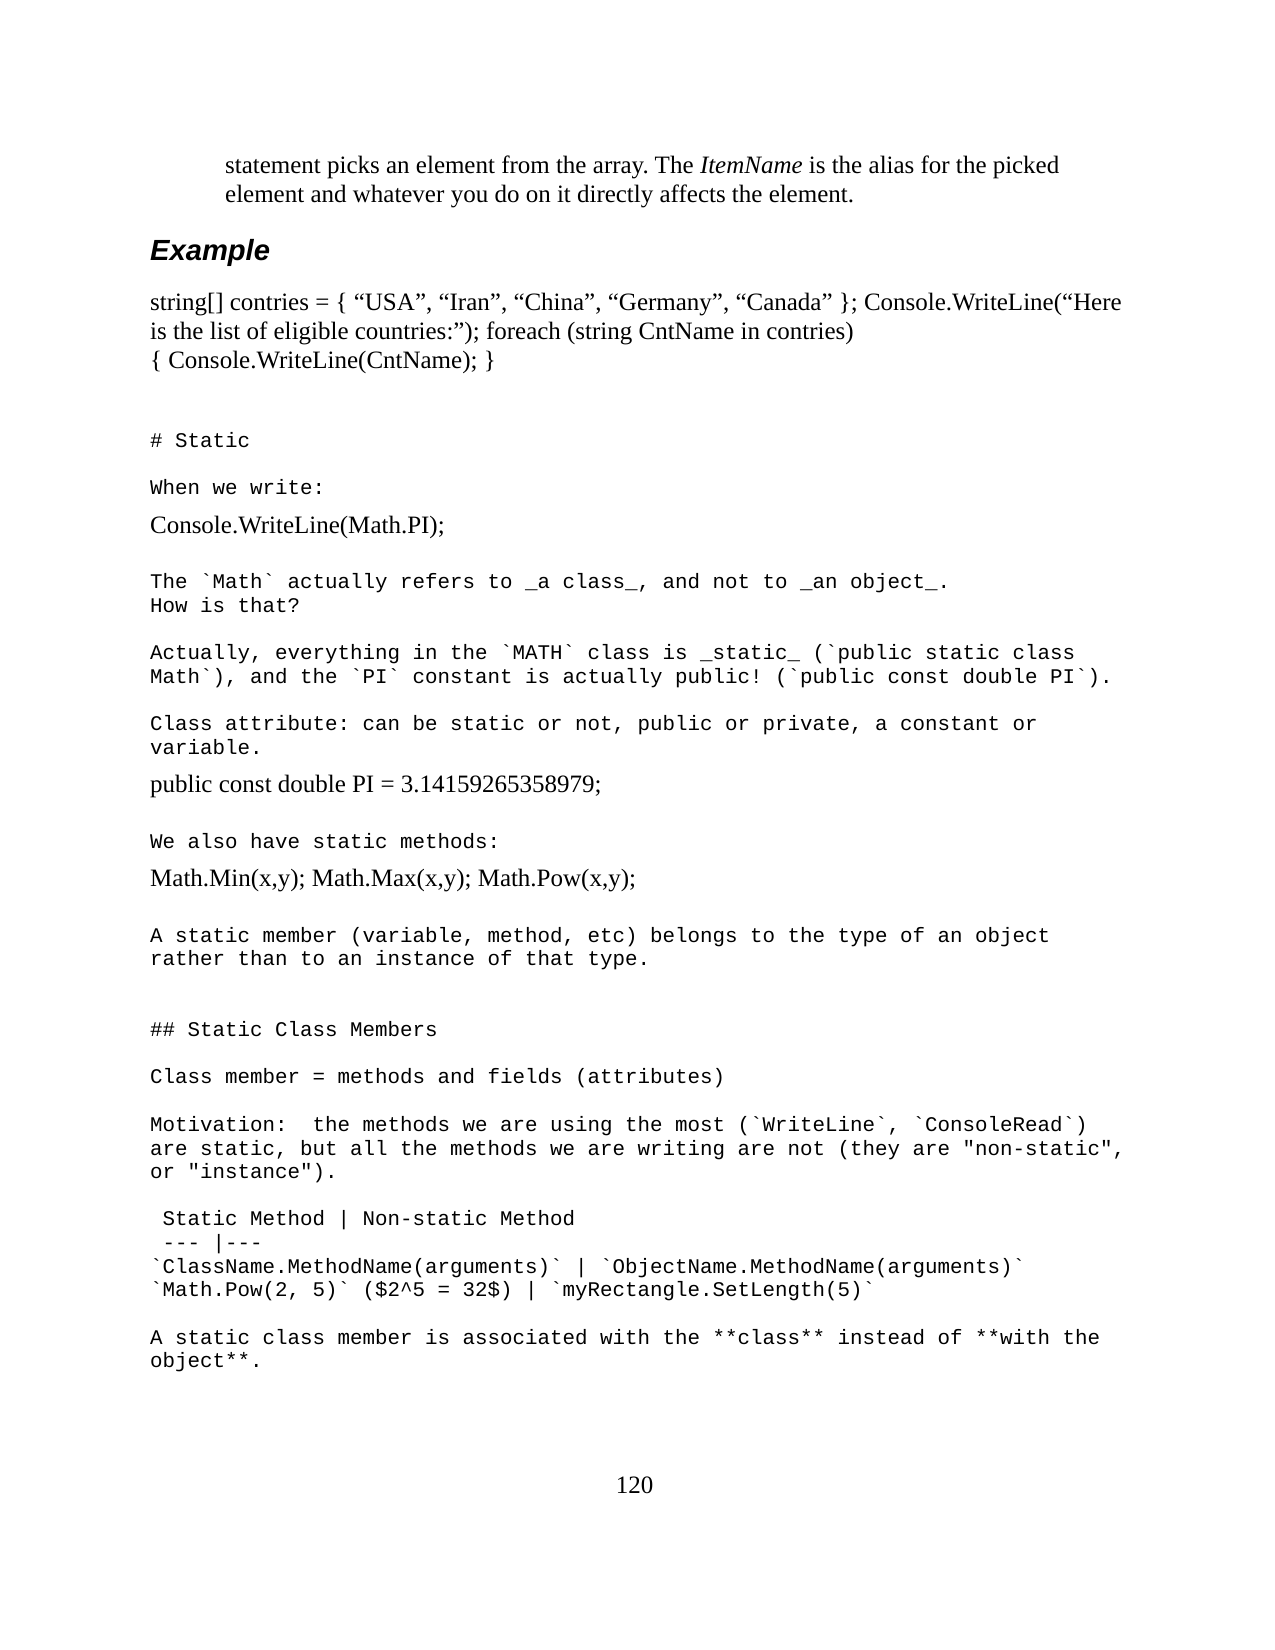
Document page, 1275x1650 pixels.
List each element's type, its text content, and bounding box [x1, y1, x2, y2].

text --- |--- [150, 1232, 1125, 1256]
text ## Static Class Members [150, 1019, 1125, 1043]
text Actually, everything in the `MATH` class is _static_ (`public static class Math`), and the `PI` constant is actually public! (`public const double PI`). [150, 642, 1125, 689]
text `ClassName.MethodName(arguments)` | `ObjectName.MethodName(arguments)` [150, 1256, 1125, 1279]
text string[] contries = { “USA”, “Iran”, “China”, “Germany”, “Canada” }; Console.WriteLine(“Here is the list of eligible countries:”); foreach (string CntName in contries) { Console.WriteLine(CntName); } [150, 287, 1125, 374]
text # Static [150, 430, 1125, 454]
text `Math.Pow(2, 5)` ($2^5 = 32$) | `myRectangle.SetLength(5)` [150, 1279, 1125, 1303]
text Console.WriteLine(Math.PI); [150, 510, 1125, 539]
text public const double PI = 3.14159265358979; [150, 769, 1125, 798]
text A static class member is associated with the **class** instead of **with the object**. [150, 1327, 1125, 1374]
text How is that? [150, 595, 1125, 618]
text Class member = methods and fields (attributes) [150, 1067, 1125, 1090]
text A static member (variable, method, etc) belongs to the type of an object rather than to an instance of that type. [150, 925, 1125, 972]
text We also have static methods: [150, 831, 1125, 854]
list statement picks an element from the array. The ItemName is the alias for the picked element and whatever you do on it directly affects the element. [187, 150, 1125, 207]
text Motivation: the methods we are using the most (`WriteLine`, `ConsoleRead`) are static, but all the methods we are writing are not (they are "non-static", or "instance"). [150, 1114, 1125, 1185]
text When we write: [150, 477, 1125, 501]
text Class attribute: can be static or not, public or private, a constant or variable. [150, 713, 1125, 760]
subtitle Example [150, 232, 1125, 266]
text Math.Min(x,y); Math.Max(x,y); Math.Pow(x,y); [150, 863, 1125, 892]
text Static Method | Non-static Method [150, 1208, 1125, 1232]
text The `Math` actually refers to _a class_, and not to _an object_. [150, 571, 1125, 595]
